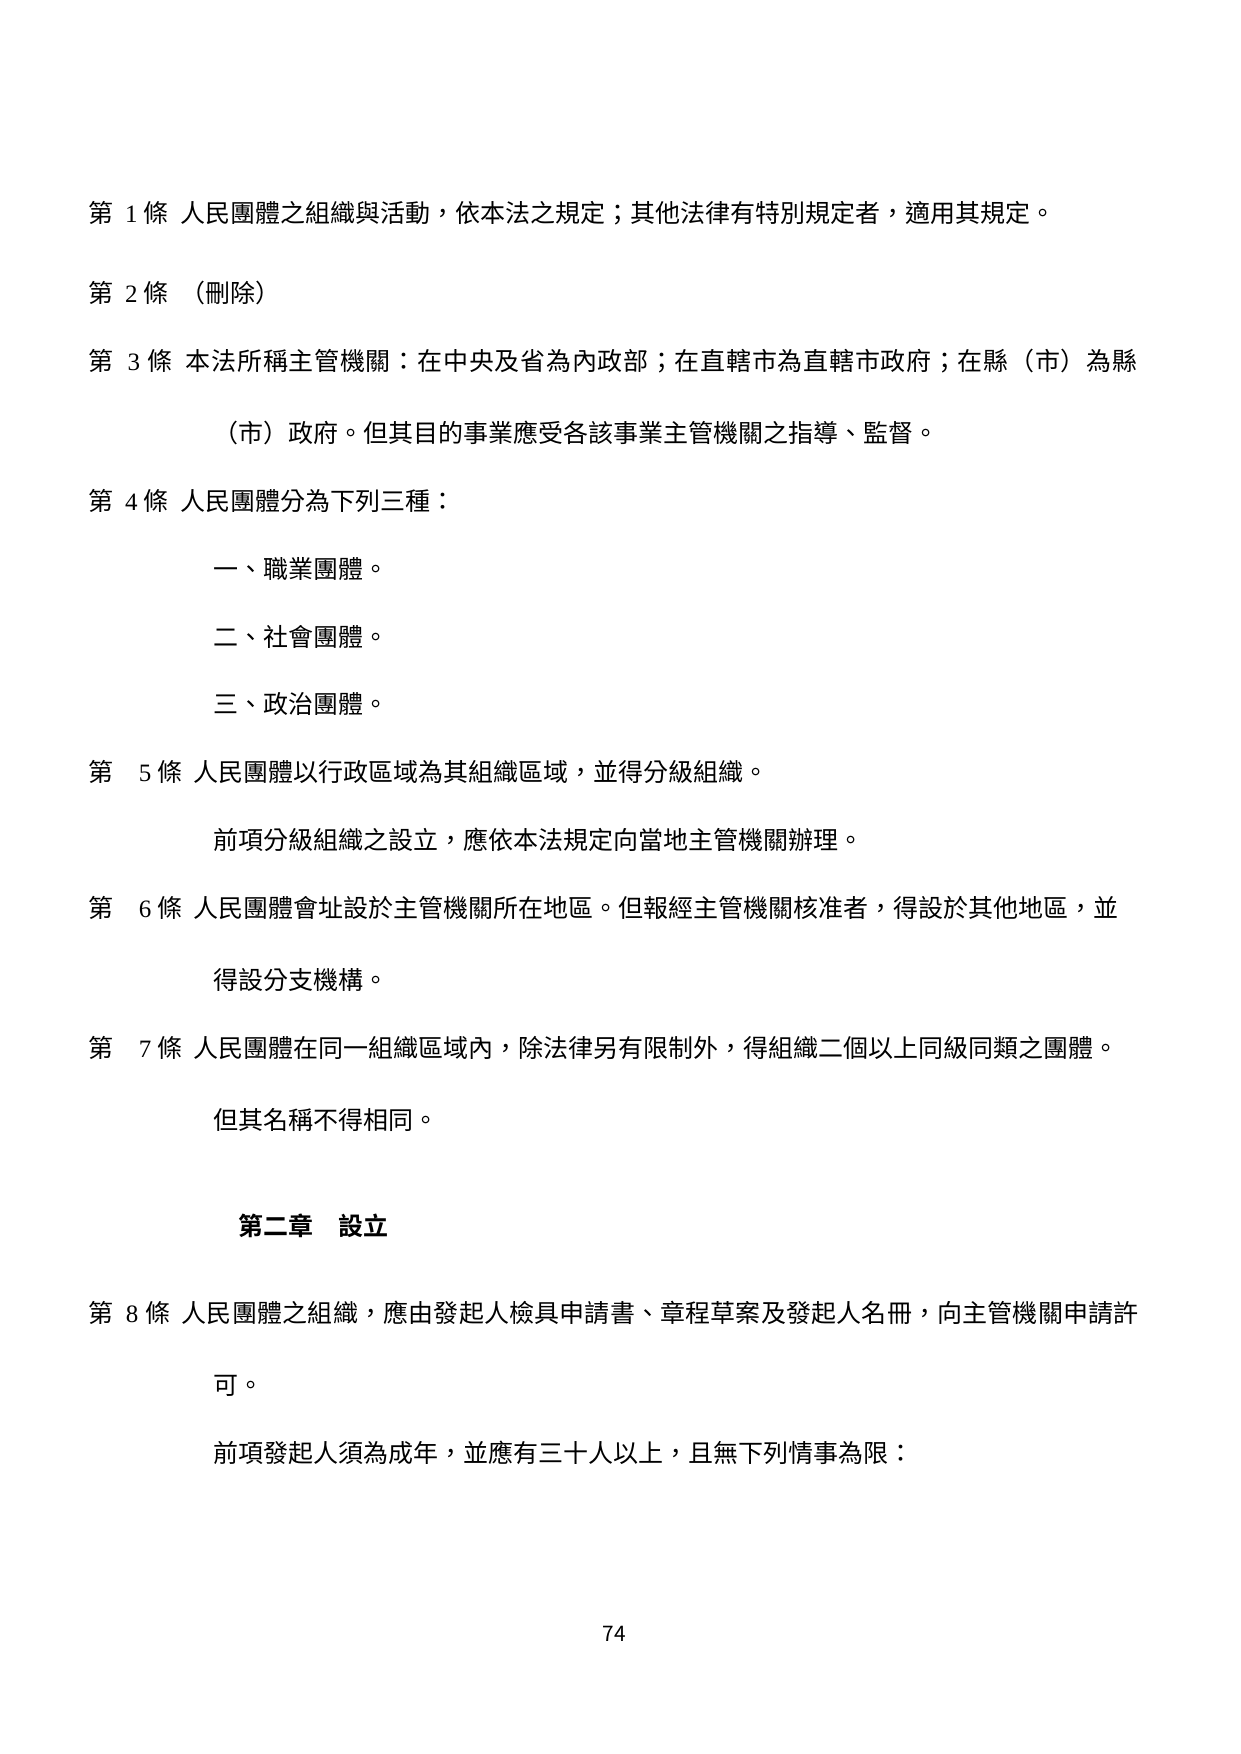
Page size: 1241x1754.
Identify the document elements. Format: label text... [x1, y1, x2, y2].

text 第 7 條 人民團體在同一組織區域內，除法律另有限制外，得組織二個以上同級同類之團體。但其名稱不得相同。 [89, 1005, 1140, 1139]
text 第 8 條 人民團體之組織，應由發起人檢具申請書、章程草案及發起人名冊，向主管機關申請許可。 [89, 1270, 1140, 1404]
text 二、社會團體。 [214, 593, 1140, 656]
text 第 5 條 人民團體以行政區域為其組織區域，並得分級組織。 [89, 729, 1140, 792]
text 第二章 設立 [239, 1183, 1140, 1246]
text 第 1 條 人民團體之組織與活動，依本法之規定；其他法律有特別規定者，適用其規定。 [89, 169, 1140, 232]
text 前項發起人須為成年，並應有三十人以上，且無下列情事為限： [89, 1410, 1140, 1472]
text 第 3 條 本法所稱主管機關：在中央及省為內政部；在直轄市為直轄市政府；在縣（市）為縣（市）政府。但其目的事業應受各該事業主管機關之指導、監督。 [89, 318, 1140, 452]
text 前項分級組織之設立，應依本法規定向當地主管機關辦理。 [214, 797, 1140, 860]
text 第 6 條 人民團體會址設於主管機關所在地區。但報經主管機關核准者，得設於其他地區，並得設分支機構。 [89, 865, 1140, 999]
text 一、職業團體。 [214, 526, 1140, 588]
text 第 2 條 （刪除） [89, 250, 1140, 312]
text 第 4 條 人民團體分為下列三種： [89, 458, 1140, 520]
text 三、政治團體。 [214, 661, 1140, 724]
